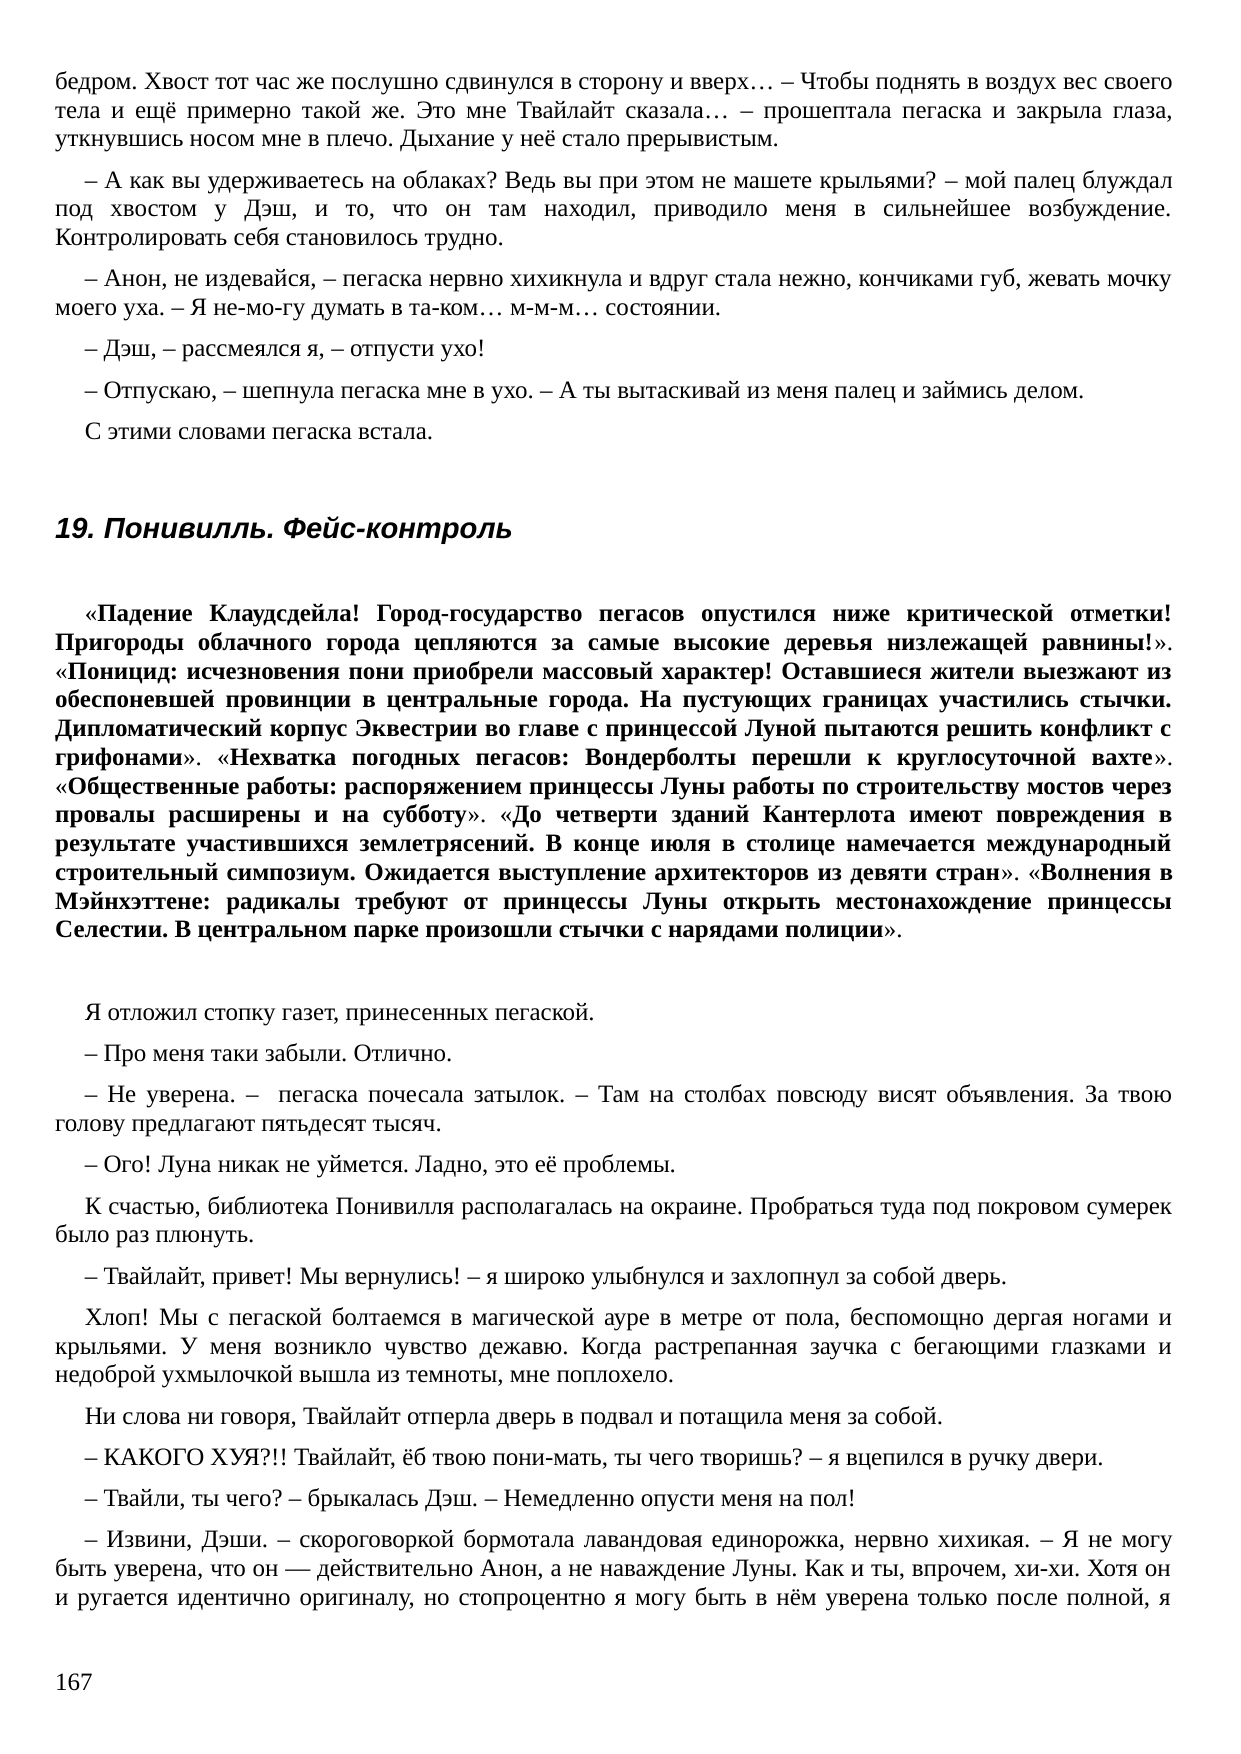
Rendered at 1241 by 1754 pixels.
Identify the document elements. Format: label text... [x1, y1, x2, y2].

text Хлоп! Мы с пегаской болтаемся в магической ауре в метре от пола, беспомощно дергая ногами и крыльями. У меня возникло чувство дежавю. Когда растрепанная заучка с бегающими глазками и недоброй ухмылочкой вышла из темноты, мне поплохело. [55, 1302, 1173, 1388]
subtitle 19. Понивилль. Фейс-контроль [55, 511, 1173, 544]
text – А как вы удерживаетесь на облаках? Ведь вы при этом не машете крыльями? – мой палец блуждал под хвостом у Дэш, и то, что он там находил, приводило меня в сильнейшее возбуждение. Контролировать себя становилось трудно. [55, 165, 1173, 251]
text «Падение Клаудсдейла! Город-государство пегасов опустился ниже критической отметки! Пригороды облачного города цепляются за самые высокие деревья низлежащей равнины!». «Поницид: исчезновения пони приобрели массовый характер! Оставшиеся жители выезжают из обеспоневшей провинции в центральные города. На пустующих границах участились стычки. Дипломатический корпус Эквестрии во главе с принцессой Луной пытаются решить конфликт с грифонами». «Нехватка погодных пегасов: Вондерболты перешли к круглосуточной вахте». «Общественные работы: распоряжением принцессы Луны работы по строительству мостов через провалы расширены и на субботу». «До четверти зданий Кантерлота имеют повреждения в результате участившихся землетрясений. В конце июля в столице намечается международный строительный симпозиум. Ожидается выступление архитекторов из девяти стран». «Волнения в Мэйнхэттене: радикалы требуют от принцессы Луны открыть местонахождение принцессы Селестии. В центральном парке произошли стычки с нарядами полиции». [55, 598, 1173, 943]
text Ни слова ни говоря, Твайлайт отперла дверь в подвал и потащила меня за собой. [55, 1401, 1173, 1429]
text – Твайли, ты чего? – брыкалась Дэш. – Немедленно опусти меня на пол! [55, 1483, 1173, 1512]
text – Отпускаю, – шепнула пегаска мне в ухо. – А ты вытаскивай из меня палец и займись делом. [55, 375, 1173, 403]
text – Про меня таки забыли. Отлично. [55, 1038, 1173, 1067]
text – КАКОГО ХУЯ?!! Твайлайт, ёб твою пони-мать, ты чего творишь? – я вцепился в ручку двери. [55, 1442, 1173, 1471]
text – Твайлайт, привет! Мы вернулись! – я широко улыбнулся и захлопнул за собой дверь. [55, 1261, 1173, 1289]
text – Дэш, – рассмеялся я, – отпусти ухо! [55, 333, 1173, 362]
text – Не уверена. – пегаска почесала затылок. – Там на столбах повсюду висят объявления. За твою голову предлагают пятьдесят тысяч. [55, 1079, 1173, 1137]
text – Анон, не издевайся, – пегаска нервно хихикнула и вдруг стала нежно, кончиками губ, жевать мочку моего уха. – Я не-мо-гу думать в та-ком… м-м-м… состоянии. [55, 263, 1173, 321]
text бедром. Хвост тот час же послушно сдвинулся в сторону и вверх… – Чтобы поднять в воздух вес своего тела и ещё примерно такой же. Это мне Твайлайт сказала… – прошептала пегаска и закрыла глаза, уткнувшись носом мне в плечо. Дыхание у неё стало прерывистым. [55, 66, 1173, 152]
text – Извини, Дэши. – скороговоркой бормотала лавандовая единорожка, нервно хихикая. – Я не могу быть уверена, что он — действительно Анон, а не наваждение Луны. Как и ты, впрочем, хи-хи. Хотя он и ругается идентично оригиналу, но стопроцентно я могу быть в нём уверена только после полной, я [55, 1524, 1173, 1611]
text К счастью, библиотека Понивилля располагалась на окраине. Пробраться туда под покровом сумерек было раз плюнуть. [55, 1191, 1173, 1248]
text С этими словами пегаска встала. [55, 416, 1173, 445]
text – Ого! Луна никак не уймется. Ладно, это её проблемы. [55, 1149, 1173, 1178]
text Я отложил стопку газет, принесенных пегаской. [55, 997, 1173, 1026]
